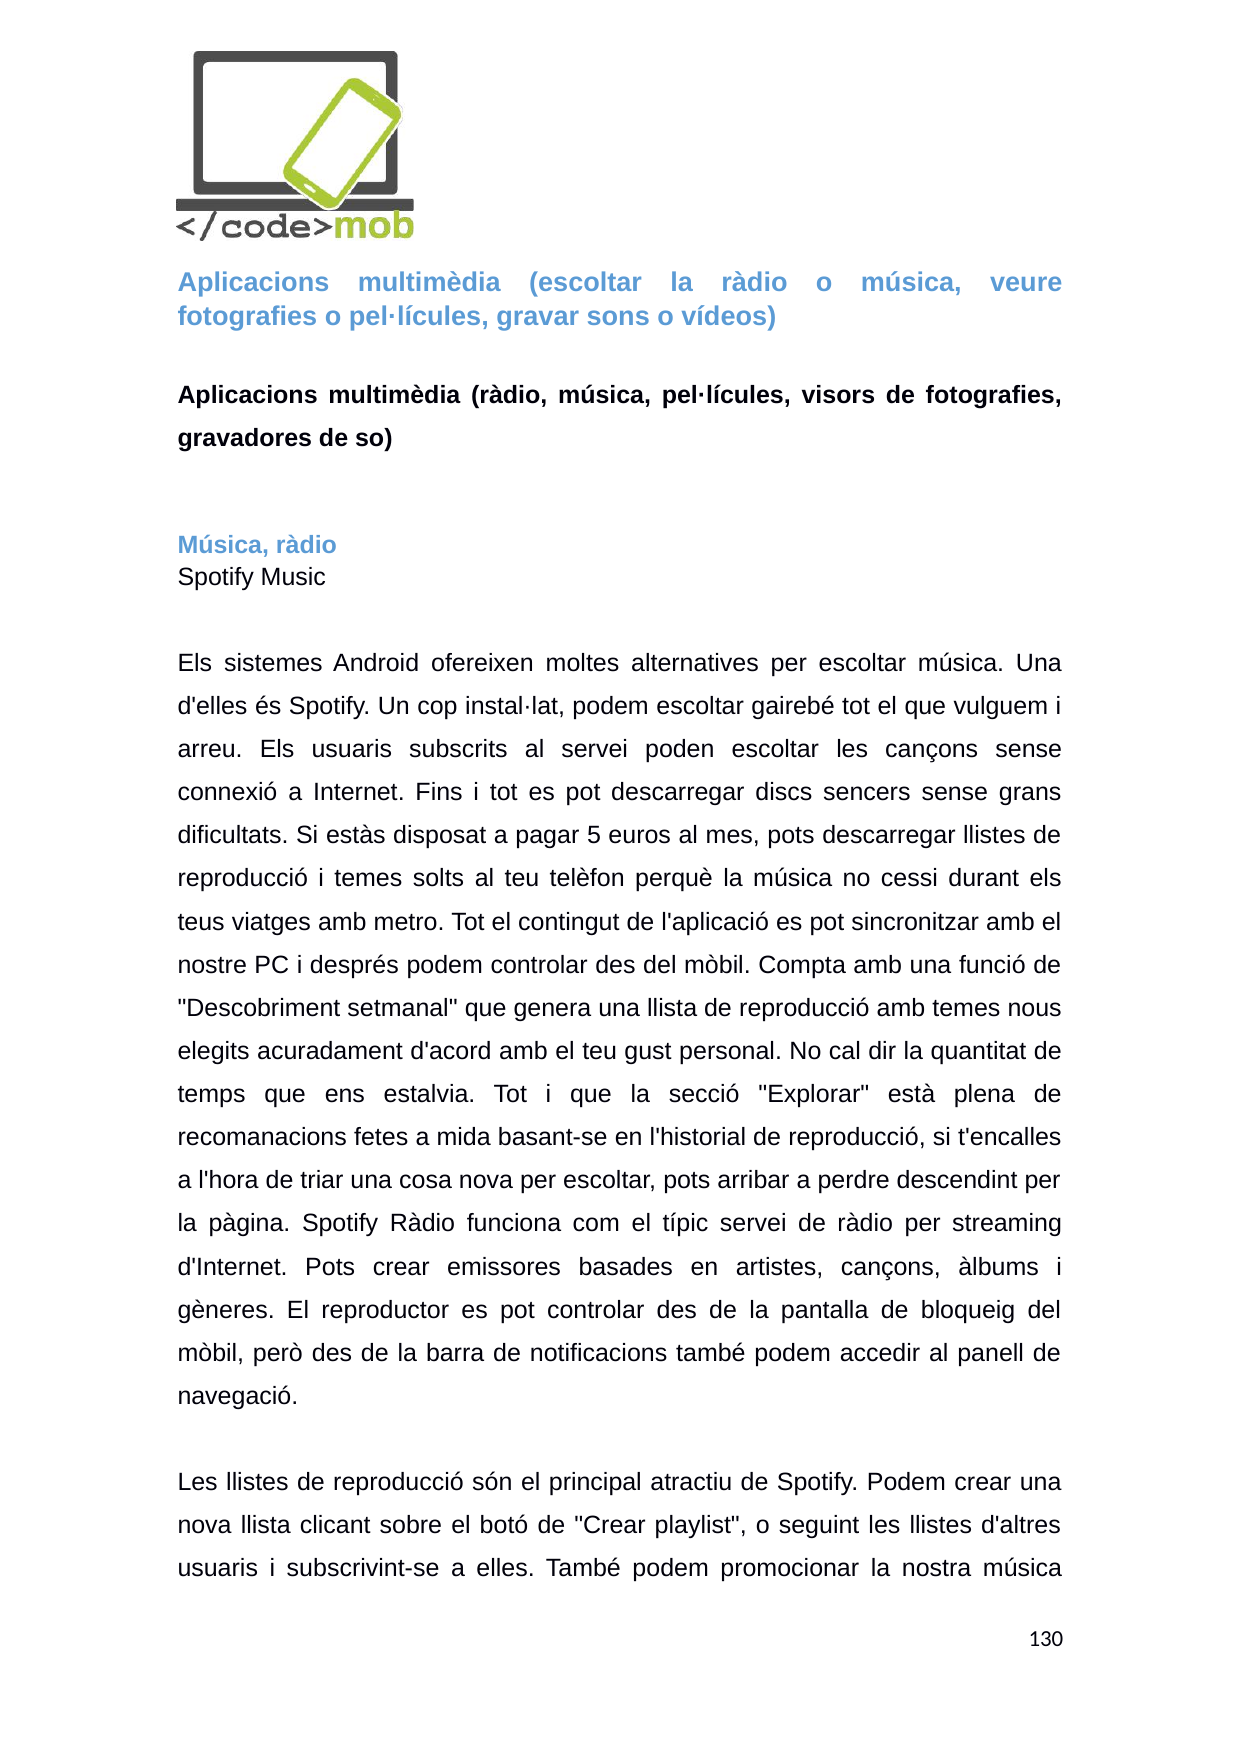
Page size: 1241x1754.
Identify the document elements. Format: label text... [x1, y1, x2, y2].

text Les llistes de reproducció són el principal atractiu de Spotify. Podem crear una nova llista clicant sobre el botó de "Crear playlist", o seguint les llistes d'altres usuaris i subscrivint-se a elles. També podem promocionar la nostra música [177, 1467, 1063, 1582]
subtitle Música, ràdio [177, 530, 1063, 559]
text Spotify Music [177, 561, 1063, 590]
subtitle Aplicacions multimèdia (escoltar la ràdio o música, veure fotografies o pel·lícules, gravar sons o vídeos) [177, 266, 1063, 331]
text Els sistemes Android ofereixen moltes alternatives per escoltar música. Una d'elles és Spotify. Un cop instal·lat, podem escoltar gairebé tot el que vulguem i arreu. Els usuaris subscrits al servei poden escoltar les cançons sense connexió a Internet. Fins i tot es pot descarregar discs sencers sense grans dificultats. Si estàs disposat a pagar 5 euros al mes, pots descarregar llistes de reproducció i temes solts al teu telèfon perquè la música no cessi durant els teus viatges amb metro. Tot el contingut de l'aplicació es pot sincronitzar amb el nostre PC i després podem controlar des del mòbil. Compta amb una funció de "Descobriment setmanal" que genera una llista de reproducció amb temes nous elegits acuradament d'acord amb el teu gust personal. No cal dir la quantitat de temps que ens estalvia. Tot i que la secció "Explorar" està plena de recomanacions fetes a mida basant-se en l'historial de reproducció, si t'encalles a l'hora de triar una cosa nova per escoltar, pots arribar a perdre descendint per la pàgina. Spotify Ràdio funciona com el típic servei de ràdio per streaming d'Internet. Pots crear emissores basades en artistes, cançons, àlbums i gèneres. El reproductor es pot controlar des de la pantalla de bloqueig del mòbil, però des de la barra de notificacions també podem accedir al panell de navegació. [177, 648, 1063, 1409]
text Aplicacions multimèdia (ràdio, música, pel·lícules, visors de fotografies, gravadores de so) [177, 380, 1063, 452]
picture [176, 51, 414, 241]
